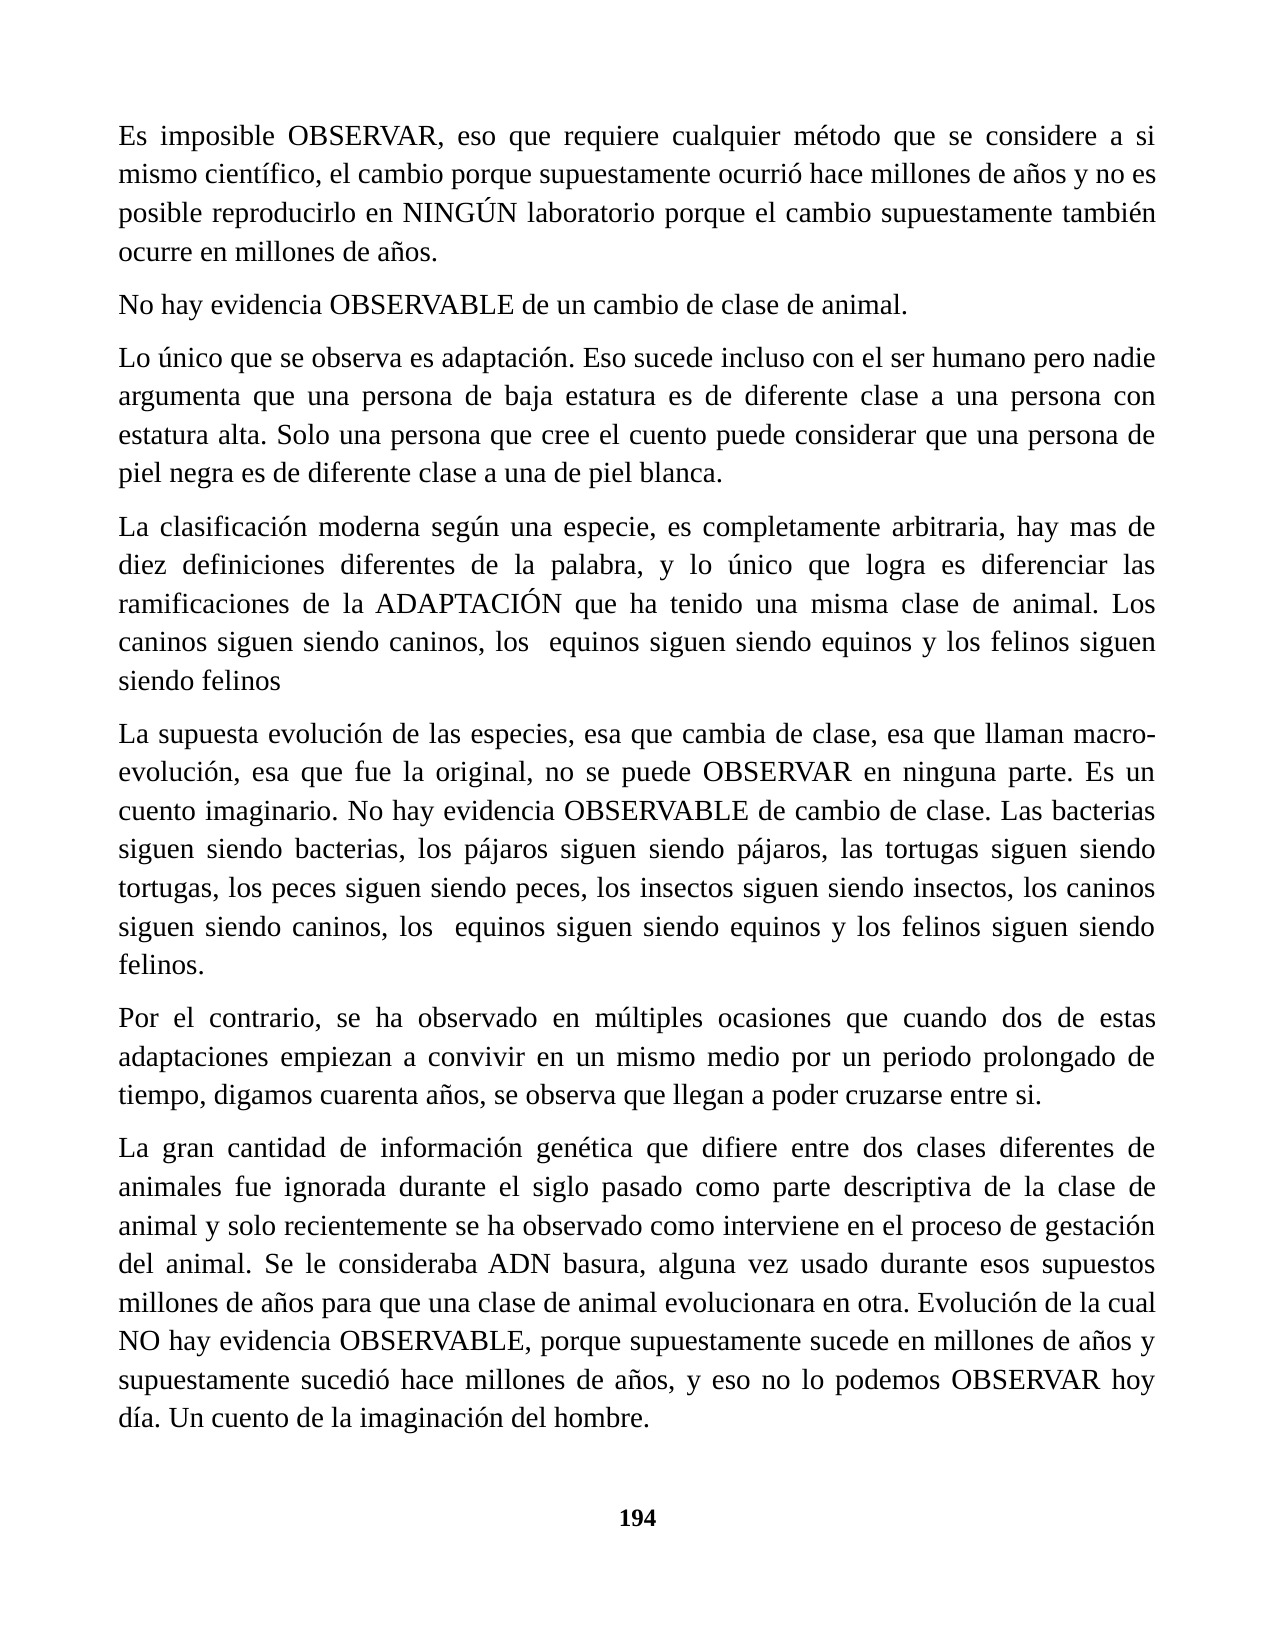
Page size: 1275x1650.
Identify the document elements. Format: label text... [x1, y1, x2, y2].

text La gran cantidad de información genética que difiere entre dos clases diferentes de animales fue ignorada durante el siglo pasado como parte descriptiva de la clase de animal y solo recientemente se ha observado como interviene en el proceso de gestación del animal. Se le consideraba ADN basura, alguna vez usado durante esos supuestos millones de años para que una clase de animal evolucionara en otra. Evolución de la cual NO hay evidencia OBSERVABLE, porque supuestamente sucede en millones de años y supuestamente sucedió hace millones de años, y eso no lo podemos OBSERVAR hoy día. Un cuento de la imaginación del hombre. [118, 1131, 1157, 1434]
text Por el contrario, se ha observado en múltiples ocasiones que cuando dos de estas adaptaciones empiezan a convivir en un mismo medio por un periodo prolongado de tiempo, digamos cuarenta años, se observa que llegan a poder cruzarse entre si. [118, 1000, 1157, 1111]
text Lo único que se observa es adaptación. Eso sucede incluso con el ser humano pero nadie argumenta que una persona de baja estatura es de diferente clase a una persona con estatura alta. Solo una persona que cree el cuento puede considerar que una persona de piel negra es de diferente clase a una de piel blanca. [118, 340, 1157, 489]
text No hay evidencia OBSERVABLE de un cambio de clase de animal. [118, 287, 1157, 320]
text La supuesta evolución de las especies, esa que cambia de clase, esa que llaman macro-evolución, esa que fue la original, no se puede OBSERVAR en ninguna parte. Es un cuento imaginario. No hay evidencia OBSERVABLE de cambio de clase. Las bacterias siguen siendo bacterias, los pájaros siguen siendo pájaros, las tortugas siguen siendo tortugas, los peces siguen siendo peces, los insectos siguen siendo insectos, los caninos siguen siendo caninos, los equinos siguen siendo equinos y los felinos siguen siendo felinos. [118, 716, 1157, 981]
text Es imposible OBSERVAR, eso que requiere cualquier método que se considere a si mismo científico, el cambio porque supuestamente ocurrió hace millones de años y no es posible reproducirlo en NINGÚN laboratorio porque el cambio supuestamente también ocurre en millones de años. [118, 118, 1157, 267]
text La clasificación moderna según una especie, es completamente arbitraria, hay mas de diez definiciones diferentes de la palabra, y lo único que logra es diferenciar las ramificaciones de la ADAPTACIÓN que ha tenido una misma clase de animal. Los caninos siguen siendo caninos, los equinos siguen siendo equinos y los felinos siguen siendo felinos [118, 509, 1157, 696]
